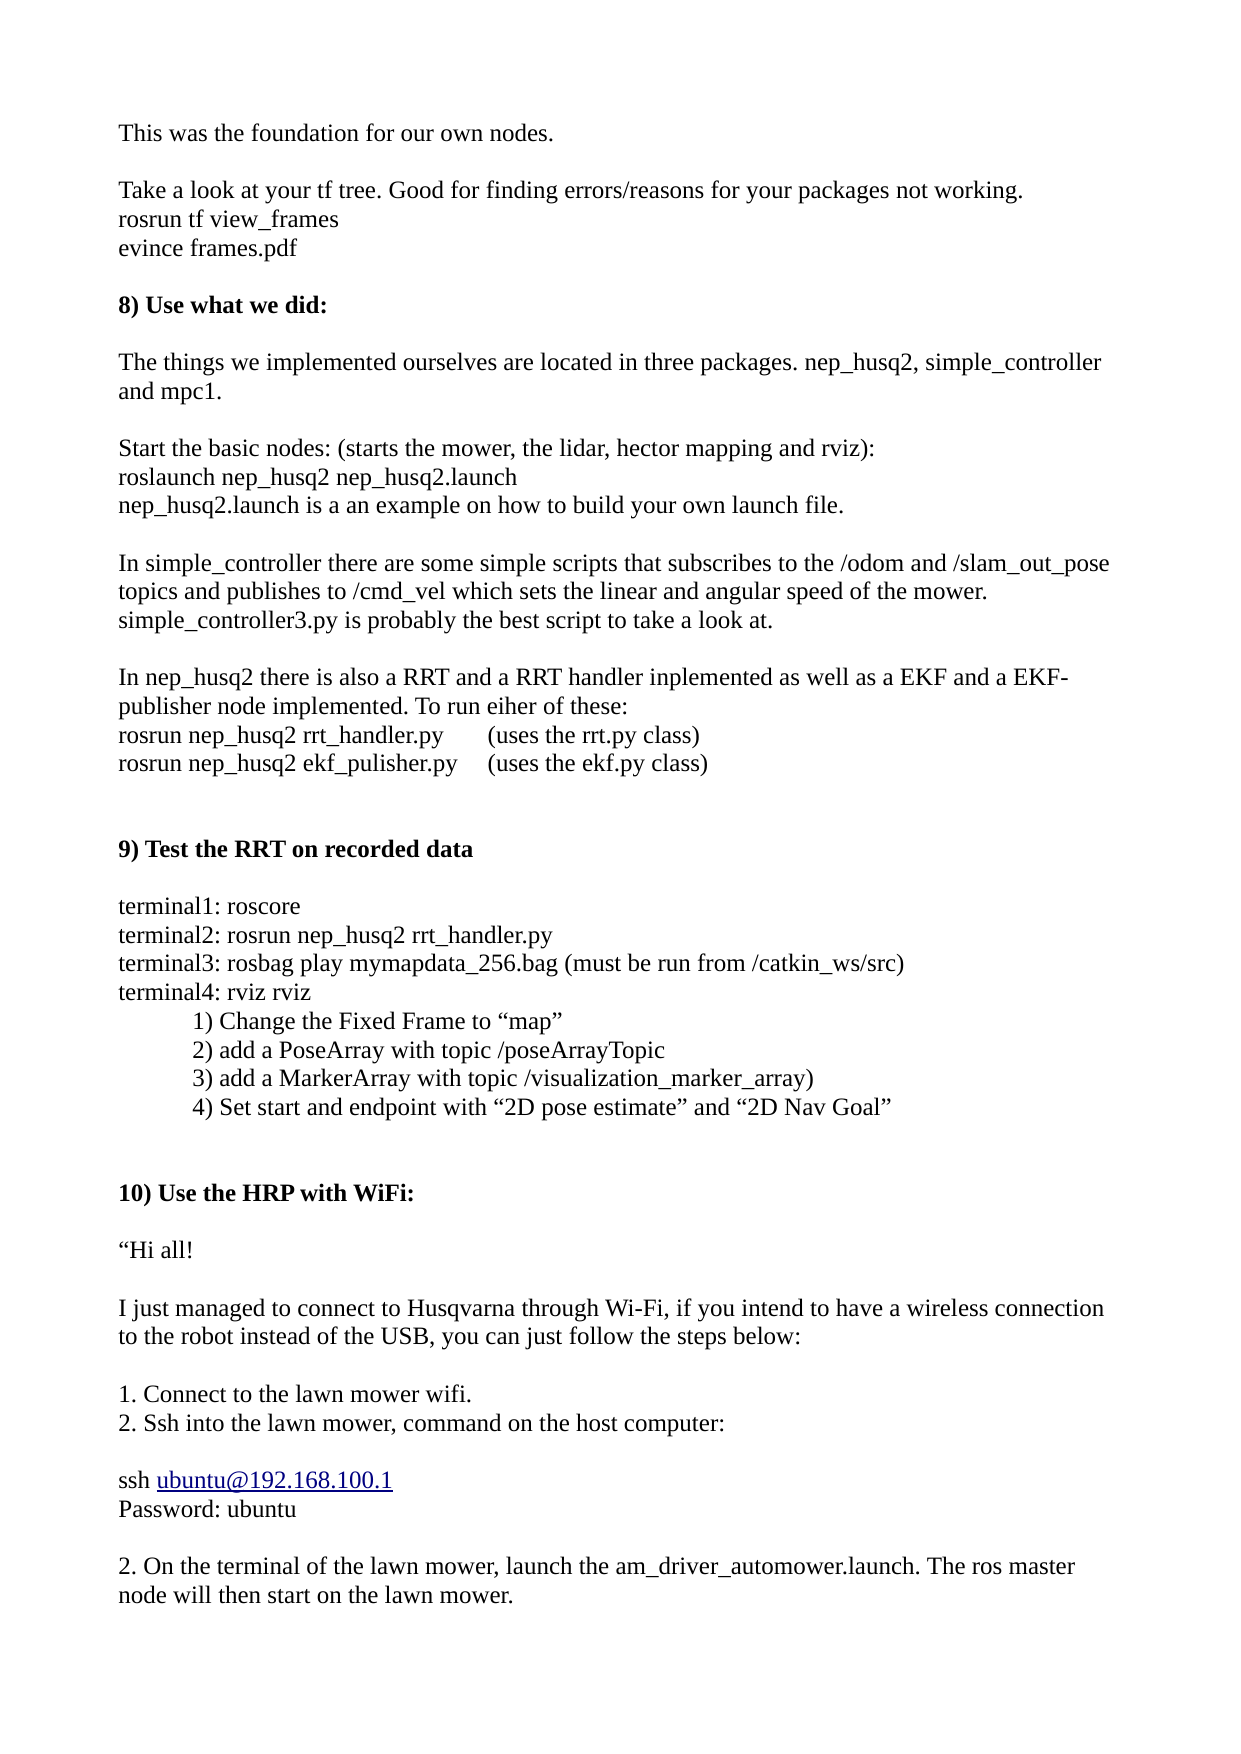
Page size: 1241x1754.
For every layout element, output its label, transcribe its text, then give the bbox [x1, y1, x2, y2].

text nep_husq2.launch is a an example on how to build your own launch file. [118, 491, 1122, 519]
text Password: ubuntu [118, 1494, 1122, 1523]
text rosrun tf view_frames [118, 204, 1122, 233]
text roslaunch nep_husq2 nep_husq2.launch [118, 462, 1122, 491]
text 9) Test the RRT on recorded data [118, 834, 1122, 863]
text In simple_controller there are some simple scripts that subscribes to the /odom and /slam_out_pose topics and publishes to /cmd_vel which sets the linear and angular speed of the mower. simple_controller3.py is probably the best script to take a look at. [118, 548, 1122, 634]
text terminal1: roscore [118, 891, 1122, 920]
text ssh ubuntu@192.168.100.1 [118, 1465, 1122, 1494]
text terminal4: rviz rviz [118, 977, 1122, 1006]
text evince frames.pdf [118, 233, 1122, 261]
text 4) Set start and endpoint with “2D pose estimate” and “2D Nav Goal” [118, 1092, 1122, 1121]
text rosrun nep_husq2 ekf_pulisher.py (uses the ekf.py class) [118, 748, 1122, 777]
text I just managed to connect to Husqvarna through Wi-Fi, if you intend to have a wireless connection to the robot instead of the USB, you can just follow the steps below: [118, 1293, 1122, 1350]
text Start the basic nodes: (starts the mower, the lidar, hector mapping and rviz): [118, 433, 1122, 462]
text 1) Change the Fixed Frame to “map” 2) add a PoseArray with topic /poseArrayTopic [118, 1006, 1122, 1063]
text terminal2: rosrun nep_husq2 rrt_handler.py [118, 920, 1122, 948]
text 8) Use what we did: [118, 290, 1122, 319]
text The things we implemented ourselves are located in three packages. nep_husq2, simple_controller and mpc1. [118, 347, 1122, 405]
text 1. Connect to the lawn mower wifi. [118, 1379, 1122, 1408]
text 3) add a MarkerArray with topic /visualization_marker_array) [118, 1063, 1122, 1092]
text 10) Use the HRP with WiFi: [118, 1178, 1122, 1206]
text This was the foundation for our own nodes. [118, 118, 1122, 147]
text terminal3: rosbag play mymapdata_256.bag (must be run from /catkin_ws/src) [118, 948, 1122, 977]
text “Hi all! [118, 1235, 1122, 1264]
text Take a look at your tf tree. Good for finding errors/reasons for your packages not working. [118, 175, 1122, 204]
text rosrun nep_husq2 rrt_handler.py (uses the rrt.py class) [118, 720, 1122, 748]
text In nep_husq2 there is also a RRT and a RRT handler inplemented as well as a EKF and a EKF-publisher node implemented. To run eiher of these: [118, 662, 1122, 720]
text 2. Ssh into the lawn mower, command on the host computer: [118, 1408, 1122, 1436]
text 2. On the terminal of the lawn mower, launch the am_driver_automower.launch. The ros master node will then start on the lawn mower. [118, 1551, 1122, 1609]
